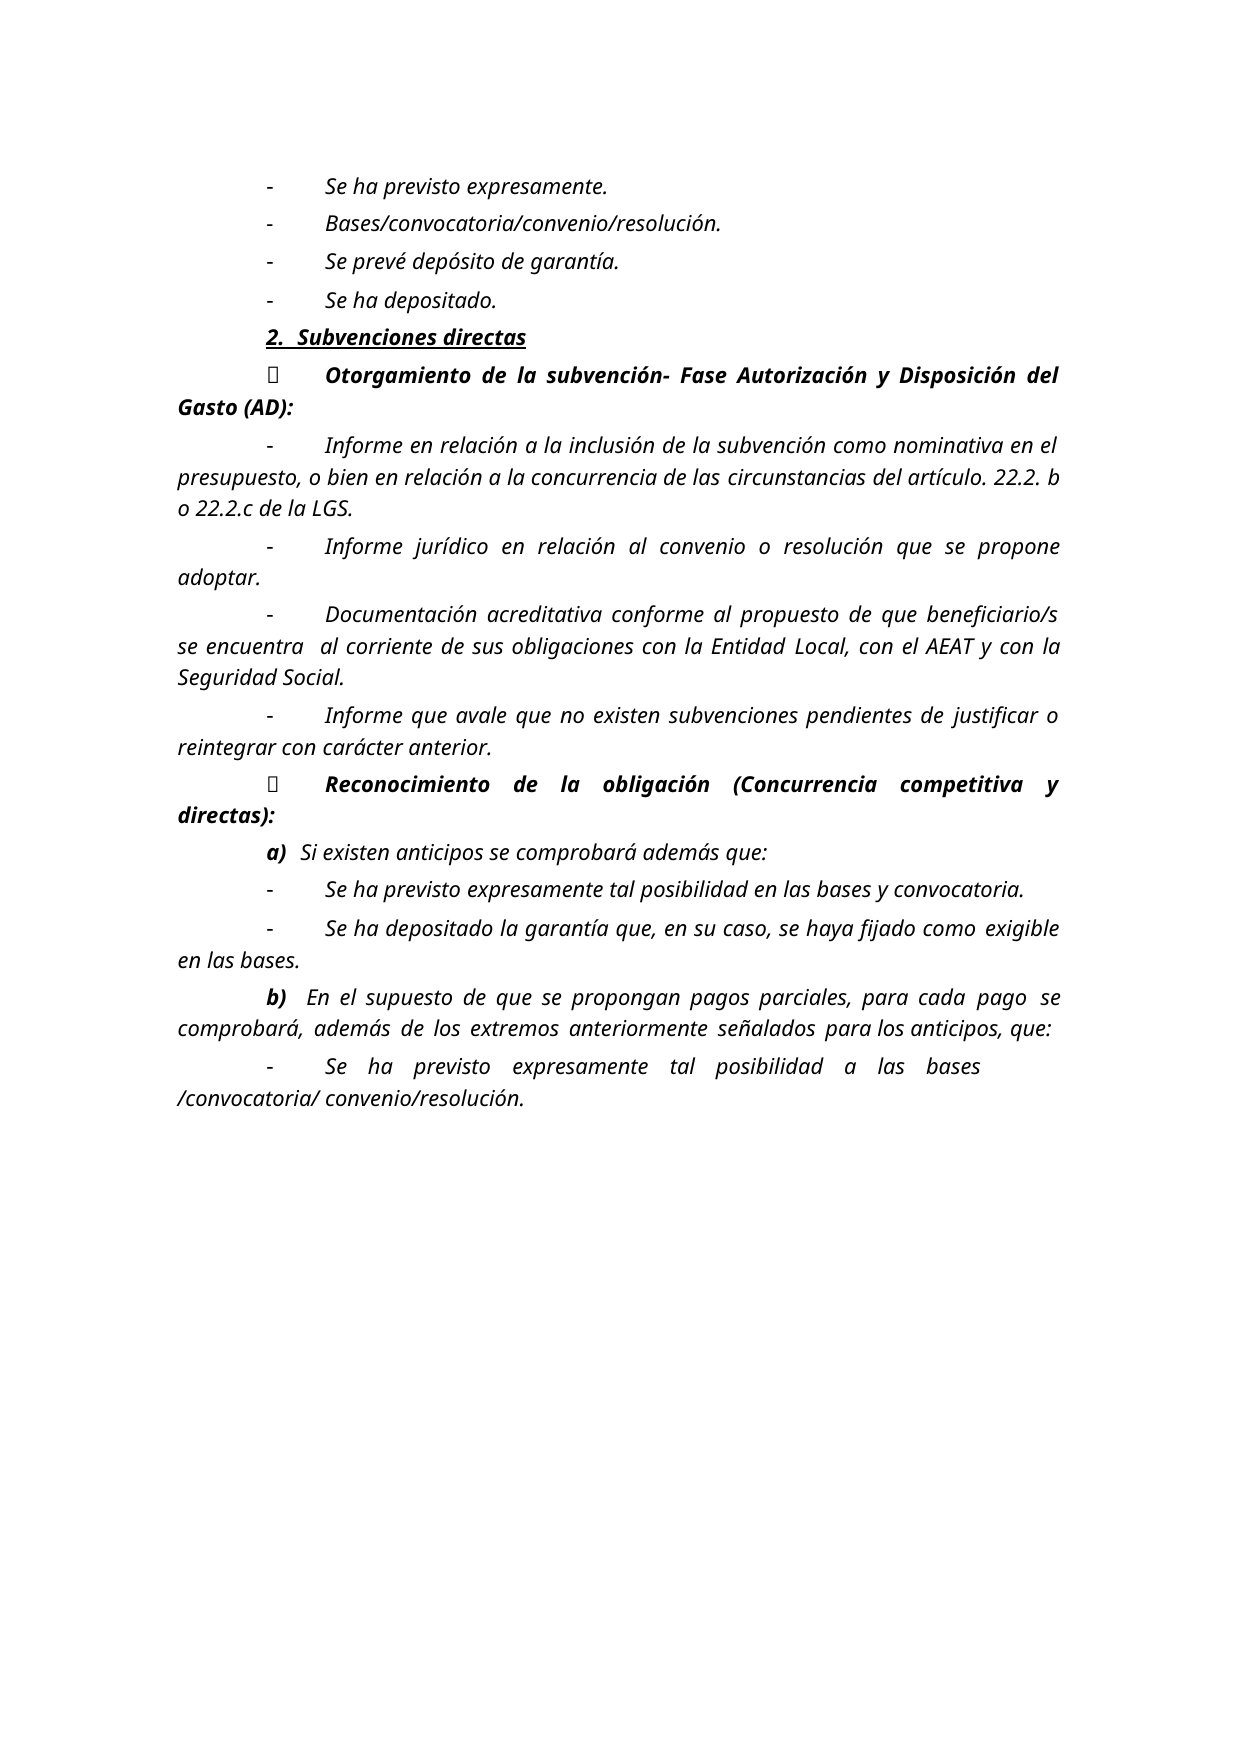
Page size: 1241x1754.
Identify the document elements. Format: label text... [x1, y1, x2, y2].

list Bases/convocatoria/convenio/resolución. [266, 208, 1192, 238]
list Se ha previsto expresamente. [266, 170, 1192, 201]
list Si existen anticipos se comprobará además que: [266, 836, 1192, 866]
list Se ha previsto expresamente tal posibilidad a las bases [266, 1050, 1192, 1081]
text /convocatoria/ convenio/resolución. [177, 1082, 1192, 1112]
list Se ha previsto expresamente tal posibilidad en las bases y convocatoria. [177, 873, 1060, 905]
list Se prevé depósito de garantía. [266, 245, 1192, 276]
list Informe en relación a la inclusión de la subvención como nominativa en el presupuesto, o bien en relación a la concurrencia de las circunstancias del artículo. 22.2. b o 22.2.c de la LGS. [177, 429, 1060, 522]
list Informe que avale que no existen subvenciones pendientes de justificar o reintegrar con carácter anterior. [177, 699, 1061, 762]
list Se ha depositado la garantía que, en su caso, se haya fijado como exigible en las bases. [177, 912, 1059, 974]
list Informe jurídico en relación al convenio o resolución que se propone adoptar. [177, 529, 1060, 591]
list Otorgamiento de la subvención- Fase Autorización y Disposición del Gasto (AD): [177, 359, 1061, 421]
list Documentación acreditativa conforme al propuesto de que beneficiario/s se encuentra al corriente de sus obligaciones con la Entidad Local, con el AEAT y con la Seguridad Social. [177, 598, 1061, 692]
list Se ha depositado. [266, 283, 1192, 315]
list Subvenciones directas [266, 322, 1192, 352]
subtitle Reconocimiento de la obligación (Concurrencia competitiva y directas): [177, 769, 1060, 829]
list En el supuesto de que se propongan pagos parciales, para cada pago se comprobará, además de los extremos anteriormente señalados para los anticipos, que: [177, 982, 1061, 1043]
